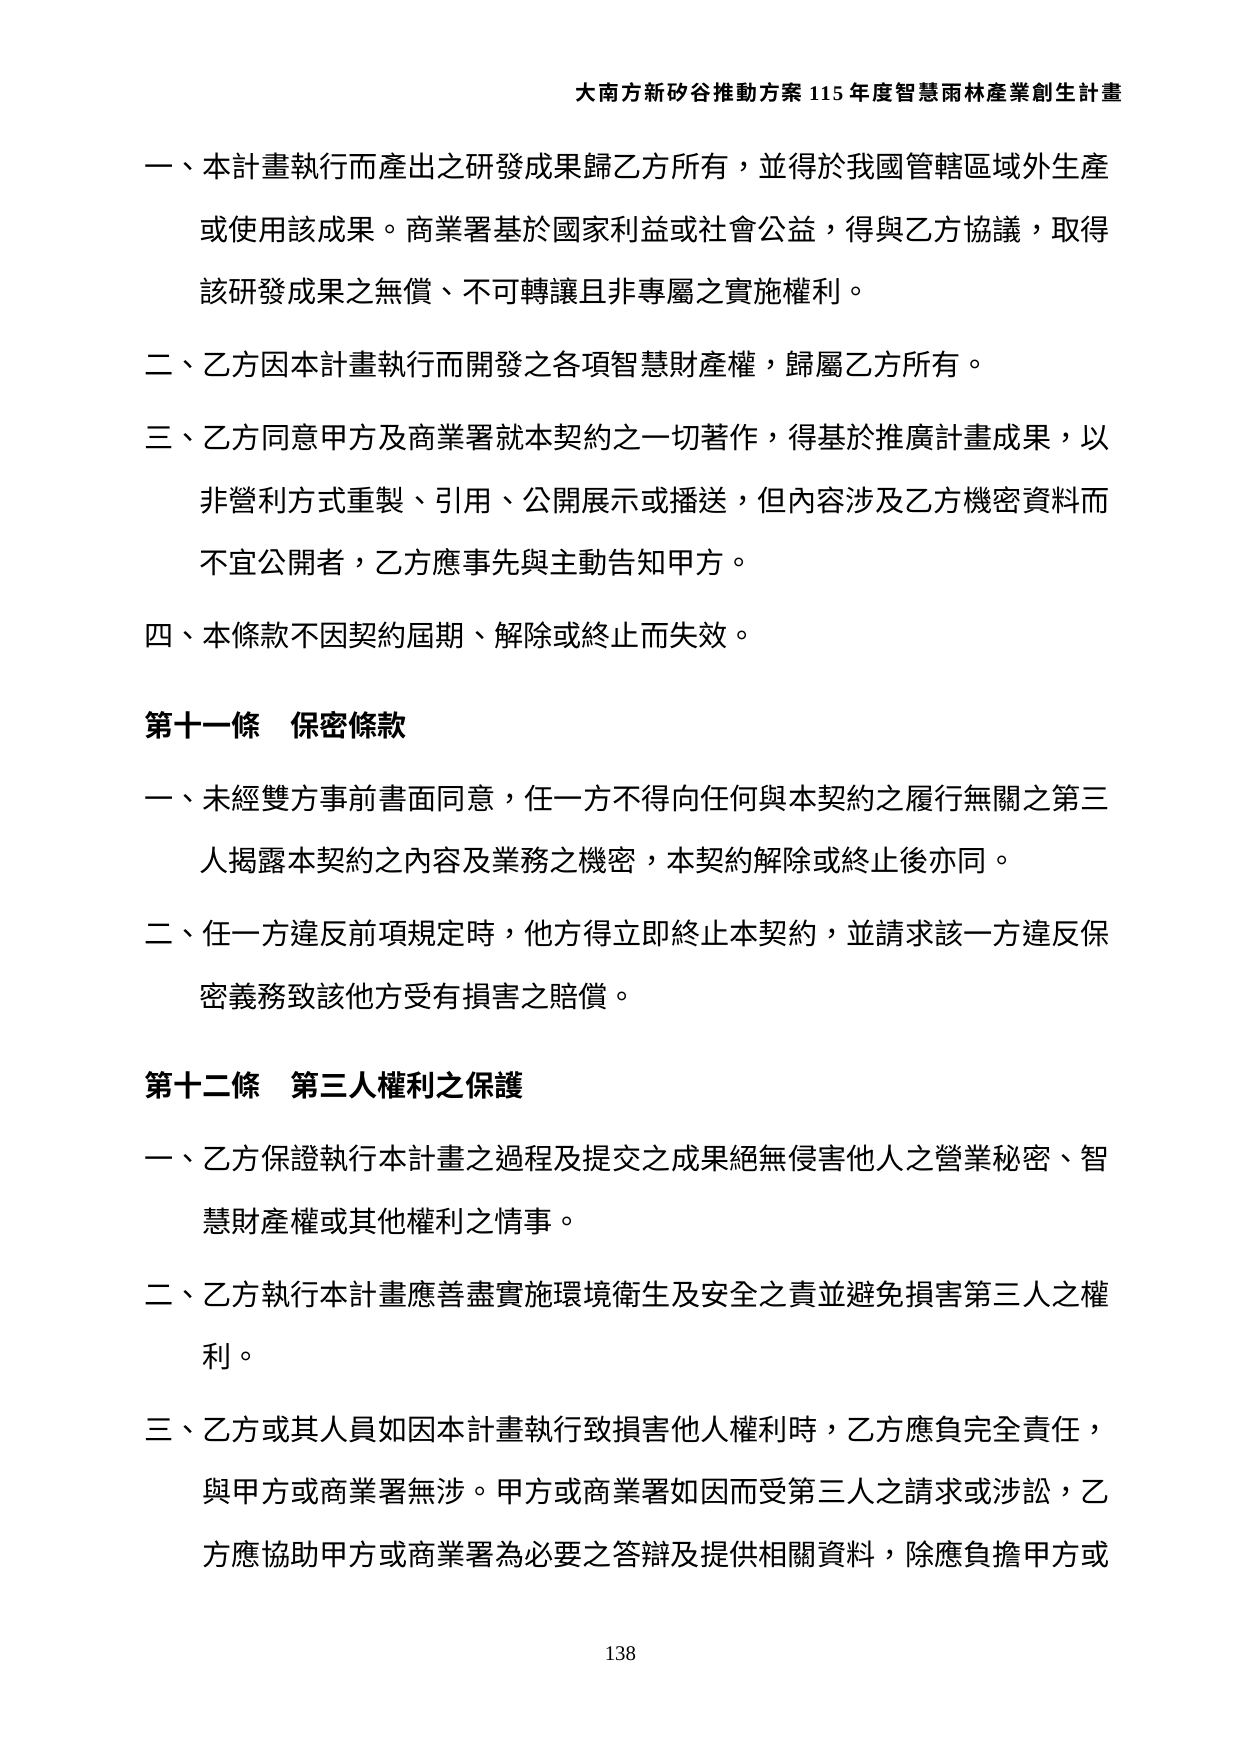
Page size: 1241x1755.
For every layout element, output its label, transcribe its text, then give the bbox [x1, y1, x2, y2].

table_cell 第十二條 第三人權利之保護 [118, 1020, 1122, 1110]
table_cell 一、本計畫執行而產出之研發成果歸乙方所有，並得於我國管轄區域外生產或使用該成果。商業署基於國家利益或社會公益，得與乙方協議，取得該研發成果之無償、不可轉讓且非專屬之實施權利。 二、乙方因本計畫執行而開發之各項智慧財產權，歸屬乙方所有。 三、乙方同意甲方及商業署就本契約之一切著作，得基於推廣計畫成果，以非營利方式重製、引用、公開展示或播送，但內容涉及乙方機密資料而不宜公開者，乙方應事先與主動告知甲方。 四、本條款不因契約屆期、解除或終止而失效。 [118, 118, 1122, 660]
table_cell 第十一條 保密條款 [118, 660, 1122, 749]
table_cell 一、未經雙方事前書面同意，任一方不得向任何與本契約之履行無關之第三人揭露本契約之內容及業務之機密，本契約解除或終止後亦同。 二、任一方違反前項規定時，他方得立即終止本契約，並請求該一方違反保密義務致該他方受有損害之賠償。 [118, 750, 1122, 1020]
table_cell 一、乙方保證執行本計畫之過程及提交之成果絕無侵害他人之營業秘密、智慧財產權或其他權利之情事。 二、乙方執行本計畫應善盡實施環境衛生及安全之責並避免損害第三人之權利。 三、乙方或其人員如因本計畫執行致損害他人權利時，乙方應負完全責任，與甲方或商業署無涉。甲方或商業署如因而受第三人之請求或涉訟，乙方應協助甲方或商業署為必要之答辯及提供相關資料，除應負擔甲方或 [118, 1110, 1122, 1573]
